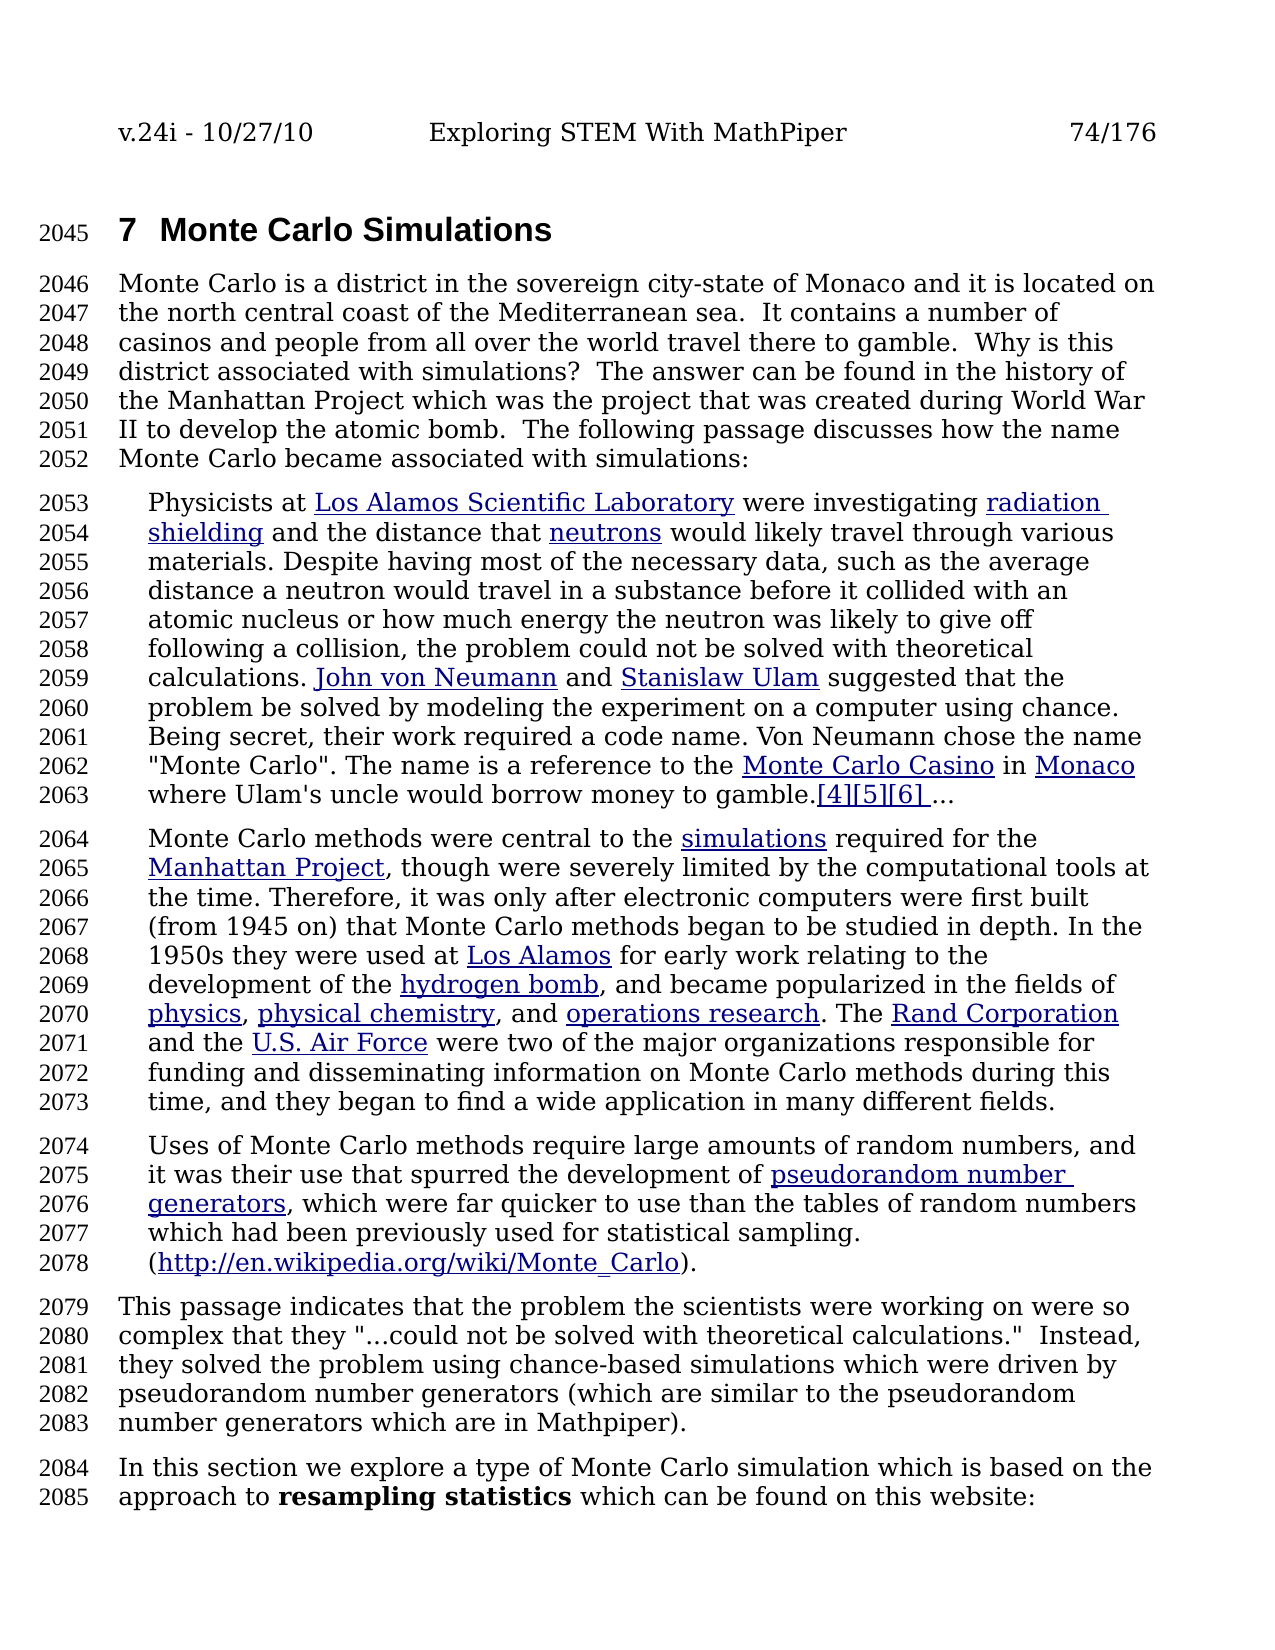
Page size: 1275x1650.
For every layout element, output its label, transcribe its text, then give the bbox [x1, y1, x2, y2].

text In this section we explore a type of Monte Carlo simulation which is based on the approach to resampling statistics which can be found on this website: [118, 1453, 1157, 1511]
text Monte Carlo is a district in the sovereign city-state of Monaco and it is located on the north central coast of the Mediterranean sea. It contains a number of casinos and people from all over the world travel there to gamble. Why is this district associated with simulations? The answer can be found in the history of the Manhattan Project which was the project that was created during World War II to develop the atomic bomb. The following passage discusses how the name Monte Carlo became associated with simulations: [118, 269, 1157, 473]
subtitle Monte Carlo Simulations [118, 210, 1157, 248]
text Uses of Monte Carlo methods require large amounts of random numbers, and it was their use that spurred the development of pseudorandom number generators, which were far quicker to use than the tables of random numbers which had been previously used for statistical sampling. (http://en.wikipedia.org/wiki/Monte_Carlo). [148, 1131, 1157, 1277]
text Monte Carlo methods were central to the simulations required for the Manhattan Project, though were severely limited by the computational tools at the time. Therefore, it was only after electronic computers were first built (from 1945 on) that Monte Carlo methods began to be studied in depth. In the 1950s they were used at Los Alamos for early work relating to the development of the hydrogen bomb, and became popularized in the fields of physics, physical chemistry, and operations research. The Rand Corporation and the U.S. Air Force were two of the major organizations responsible for funding and disseminating information on Monte Carlo methods during this time, and they began to find a wide application in many different fields. [148, 824, 1157, 1116]
text This passage indicates that the problem the scientists were working on were so complex that they "...could not be solved with theoretical calculations." Instead, they solved the problem using chance-based simulations which were driven by pseudorandom number generators (which are similar to the pseudorandom number generators which are in Mathpiper). [118, 1292, 1157, 1438]
text Physicists at Los Alamos Scientific Laboratory were investigating radiation shielding and the distance that neutrons would likely travel through various materials. Despite having most of the necessary data, such as the average distance a neutron would travel in a substance before it collided with an atomic nucleus or how much energy the neutron was likely to give off following a collision, the problem could not be solved with theoretical calculations. John von Neumann and Stanislaw Ulam suggested that the problem be solved by modeling the experiment on a computer using chance. Being secret, their work required a code name. Von Neumann chose the name "Monte Carlo". The name is a reference to the Monte Carlo Casino in Monaco where Ulam's uncle would borrow money to gamble.[4][5][6] ... [148, 488, 1157, 809]
